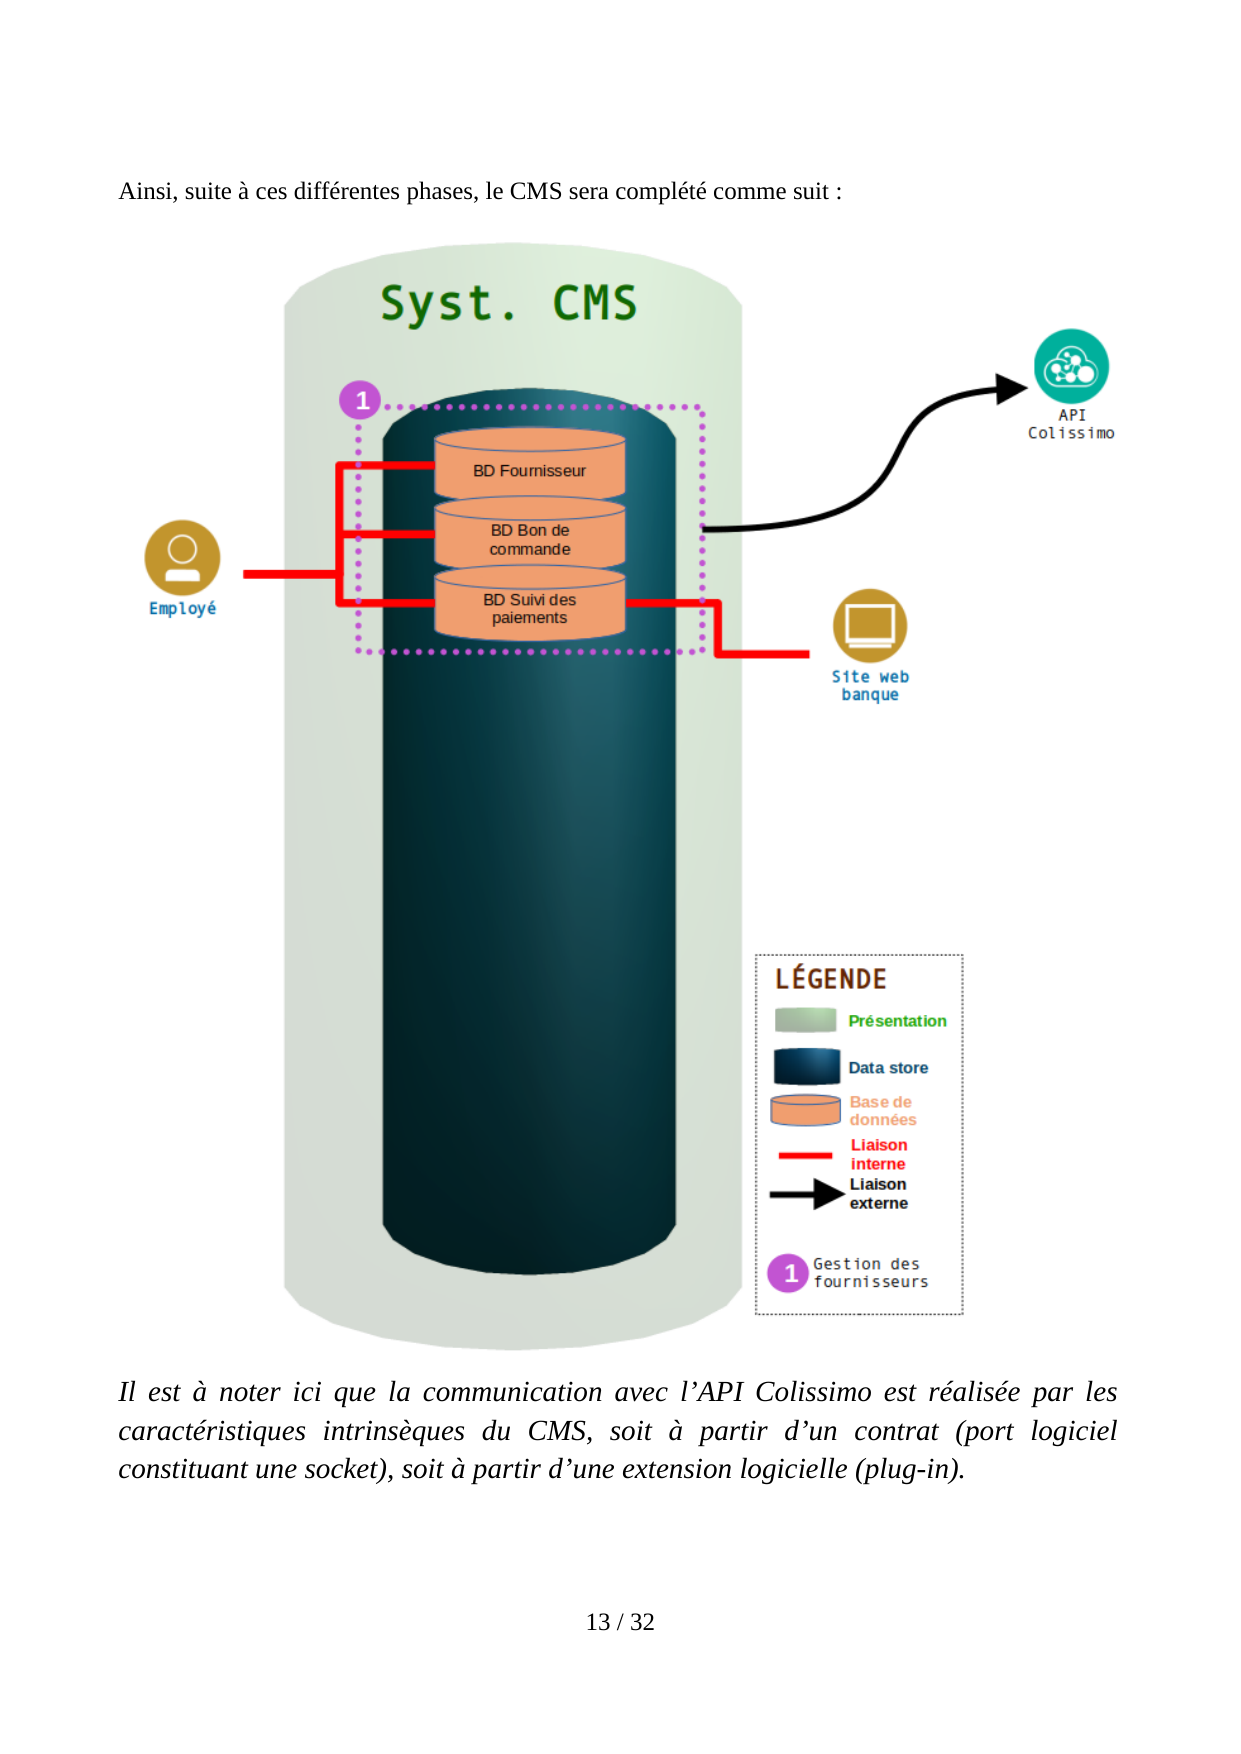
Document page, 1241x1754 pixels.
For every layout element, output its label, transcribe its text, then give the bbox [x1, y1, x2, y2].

text Il est à noter ici que la communication avec l’API Colissimo est réalisée par les caractéristiques intrinsèques du CMS, soit à partir d’un contrat (port logiciel constituant une socket), soit à partir d’une extension logicielle (plug-in). [118, 1374, 1122, 1485]
picture [118, 227, 1123, 1353]
text Ainsi, suite à ces différentes phases, le CMS sera complété comme suit : [118, 176, 1122, 205]
